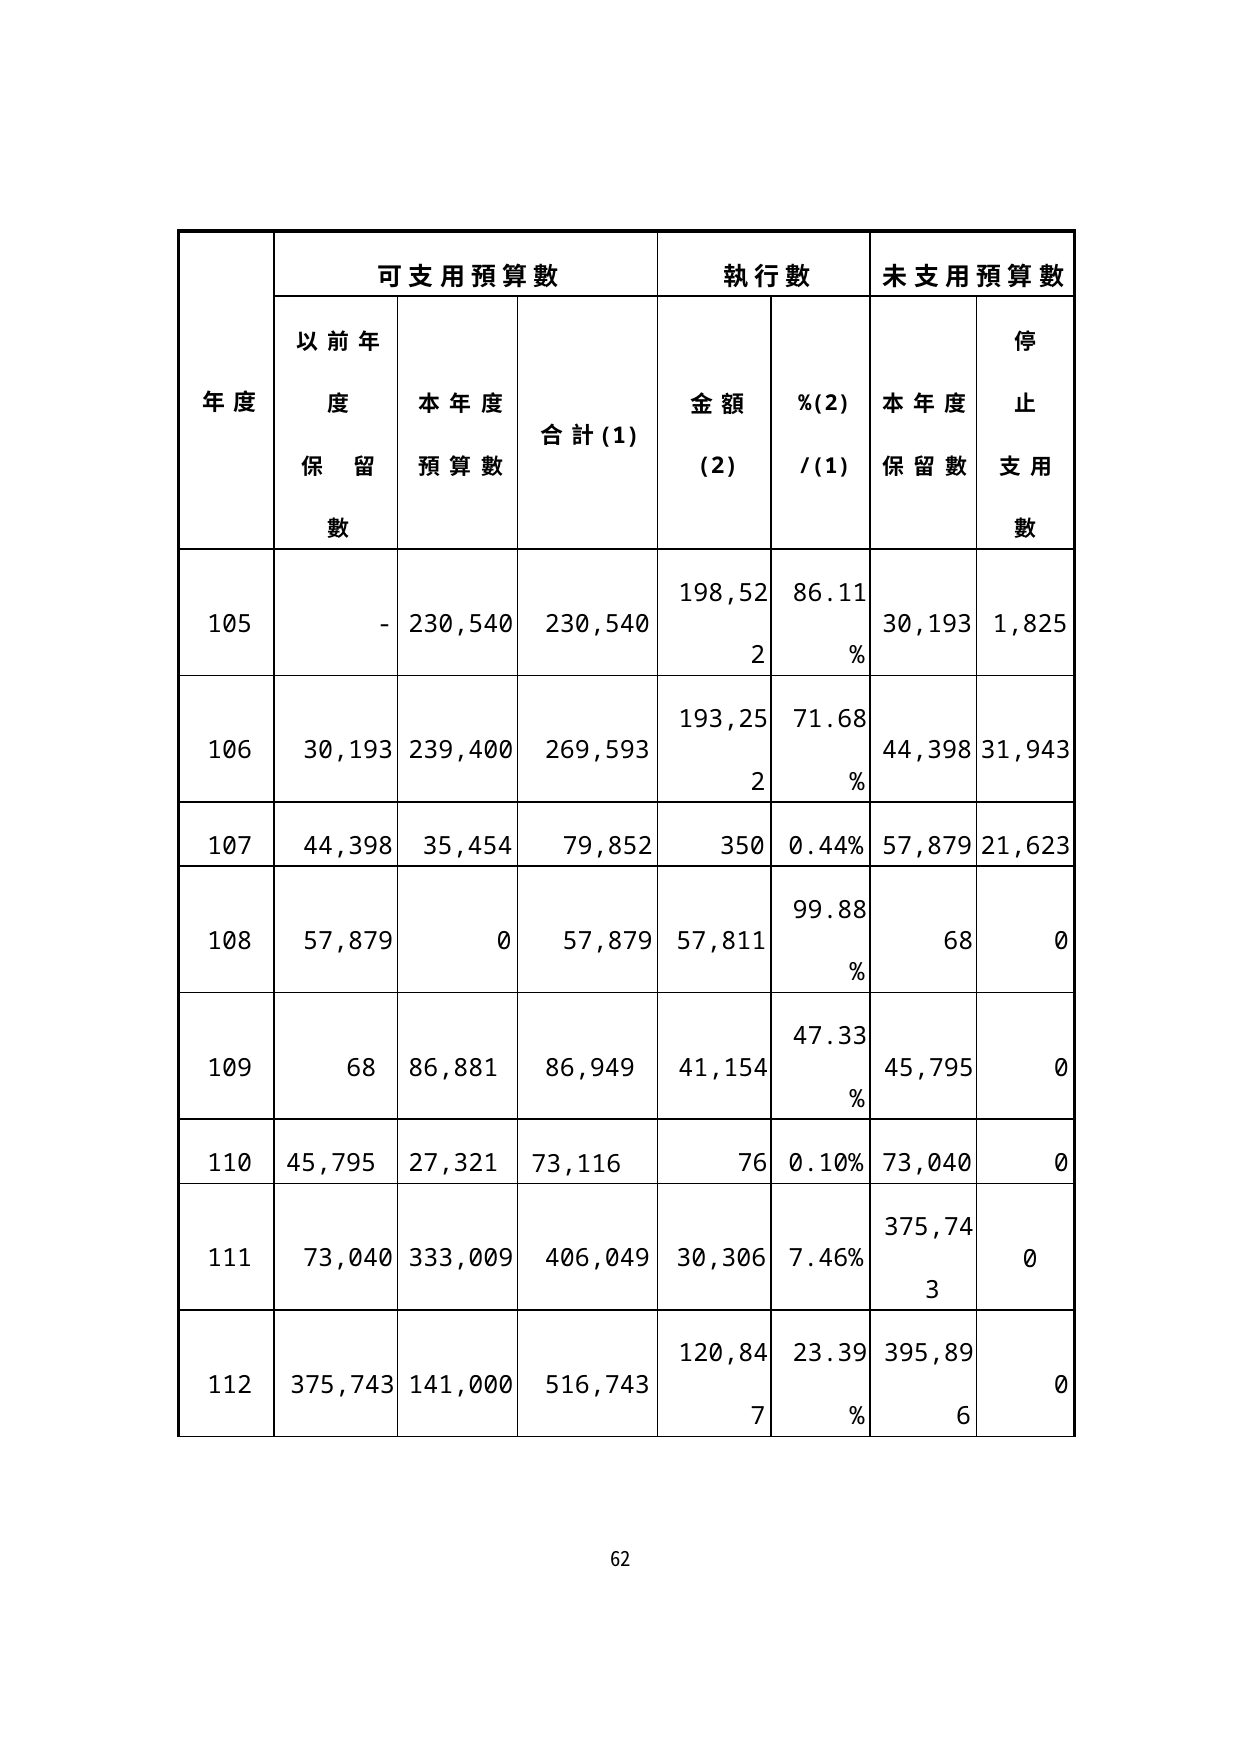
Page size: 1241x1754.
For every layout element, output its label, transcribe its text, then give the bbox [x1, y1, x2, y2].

table_cell 193,252 [658, 676, 770, 801]
table_cell 41,154 [658, 993, 770, 1118]
table_cell 198,522 [658, 550, 770, 674]
table_cell 30,306 [658, 1184, 770, 1309]
table_cell 44,398 [871, 676, 976, 801]
table_cell 79,852 [518, 803, 657, 865]
table_cell 269,593 [518, 676, 657, 801]
table_cell 120,847 [658, 1311, 770, 1436]
table_cell 71.68% [772, 676, 869, 801]
table_header 可支用預算數 [275, 233, 657, 295]
table_cell 0 [977, 867, 1073, 992]
table_cell 0.44% [772, 803, 869, 865]
table_cell 本年度 預算數 [398, 297, 517, 548]
table_cell 375,743 [275, 1311, 397, 1436]
table_cell 73,040 [871, 1120, 976, 1182]
table_cell 21,623 [977, 803, 1073, 865]
table_cell 金額(2) [658, 297, 770, 548]
table_cell 31,943 [977, 676, 1073, 801]
table_cell 30,193 [275, 676, 397, 801]
table_cell 395,896 [871, 1311, 976, 1436]
table_cell 73,116 [518, 1120, 657, 1182]
table_cell 112 [180, 1311, 273, 1436]
table_cell 57,879 [275, 867, 397, 992]
table_cell 57,879 [518, 867, 657, 992]
table_cell 45,795 [871, 993, 976, 1118]
table_cell 99.88% [772, 867, 869, 992]
table_cell 57,811 [658, 867, 770, 992]
table_header 年度 [180, 233, 273, 548]
table_cell 0 [977, 1120, 1073, 1182]
table_cell 0 [398, 867, 517, 992]
table_cell 0.10% [772, 1120, 869, 1182]
table_header 未支用預算數 [871, 233, 1073, 295]
table_cell 105 [180, 550, 273, 674]
table_cell 68 [871, 867, 976, 992]
table_cell 333,009 [398, 1184, 517, 1309]
table_cell 141,000 [398, 1311, 517, 1436]
table_cell 86,881 [398, 993, 517, 1118]
table_cell 73,040 [275, 1184, 397, 1309]
table_cell 23.39% [772, 1311, 869, 1436]
table_cell 375,743 [871, 1184, 976, 1309]
table_cell 57,879 [871, 803, 976, 865]
table_cell 406,049 [518, 1184, 657, 1309]
table_cell 516,743 [518, 1311, 657, 1436]
table_cell 106 [180, 676, 273, 801]
table_cell 以前年度 保 留 數 [275, 297, 397, 548]
table_cell %(2) /(1) [772, 297, 869, 548]
table_cell 45,795 [275, 1120, 397, 1182]
table_cell 350 [658, 803, 770, 865]
table_cell 68 [275, 993, 397, 1118]
table_cell 86.11% [772, 550, 869, 674]
table_cell 86,949 [518, 993, 657, 1118]
table_cell 230,540 [398, 550, 517, 674]
table_cell 230,540 [518, 550, 657, 674]
table_cell 30,193 [871, 550, 976, 674]
table_cell 107 [180, 803, 273, 865]
table_cell 本年度 保留數 [871, 297, 976, 548]
table_cell 47.33% [772, 993, 869, 1118]
table_cell 44,398 [275, 803, 397, 865]
table_cell 停 止 支用數 [977, 297, 1073, 548]
table_cell 109 [180, 993, 273, 1118]
table_cell 合計(1) [518, 297, 657, 548]
table_cell 111 [180, 1184, 273, 1309]
table_cell 7.46% [772, 1184, 869, 1309]
table_header 執行數 [658, 233, 869, 295]
table_cell 27,321 [398, 1120, 517, 1182]
table_cell 0 [977, 1184, 1073, 1309]
table_cell 76 [658, 1120, 770, 1182]
table_cell 35,454 [398, 803, 517, 865]
table_cell 110 [180, 1120, 273, 1182]
table_cell 0 [977, 1311, 1073, 1436]
table_cell 239,400 [398, 676, 517, 801]
table_cell 0 [977, 993, 1073, 1118]
table_cell - [275, 550, 397, 674]
table_cell 108 [180, 867, 273, 992]
table_cell 1,825 [977, 550, 1073, 674]
